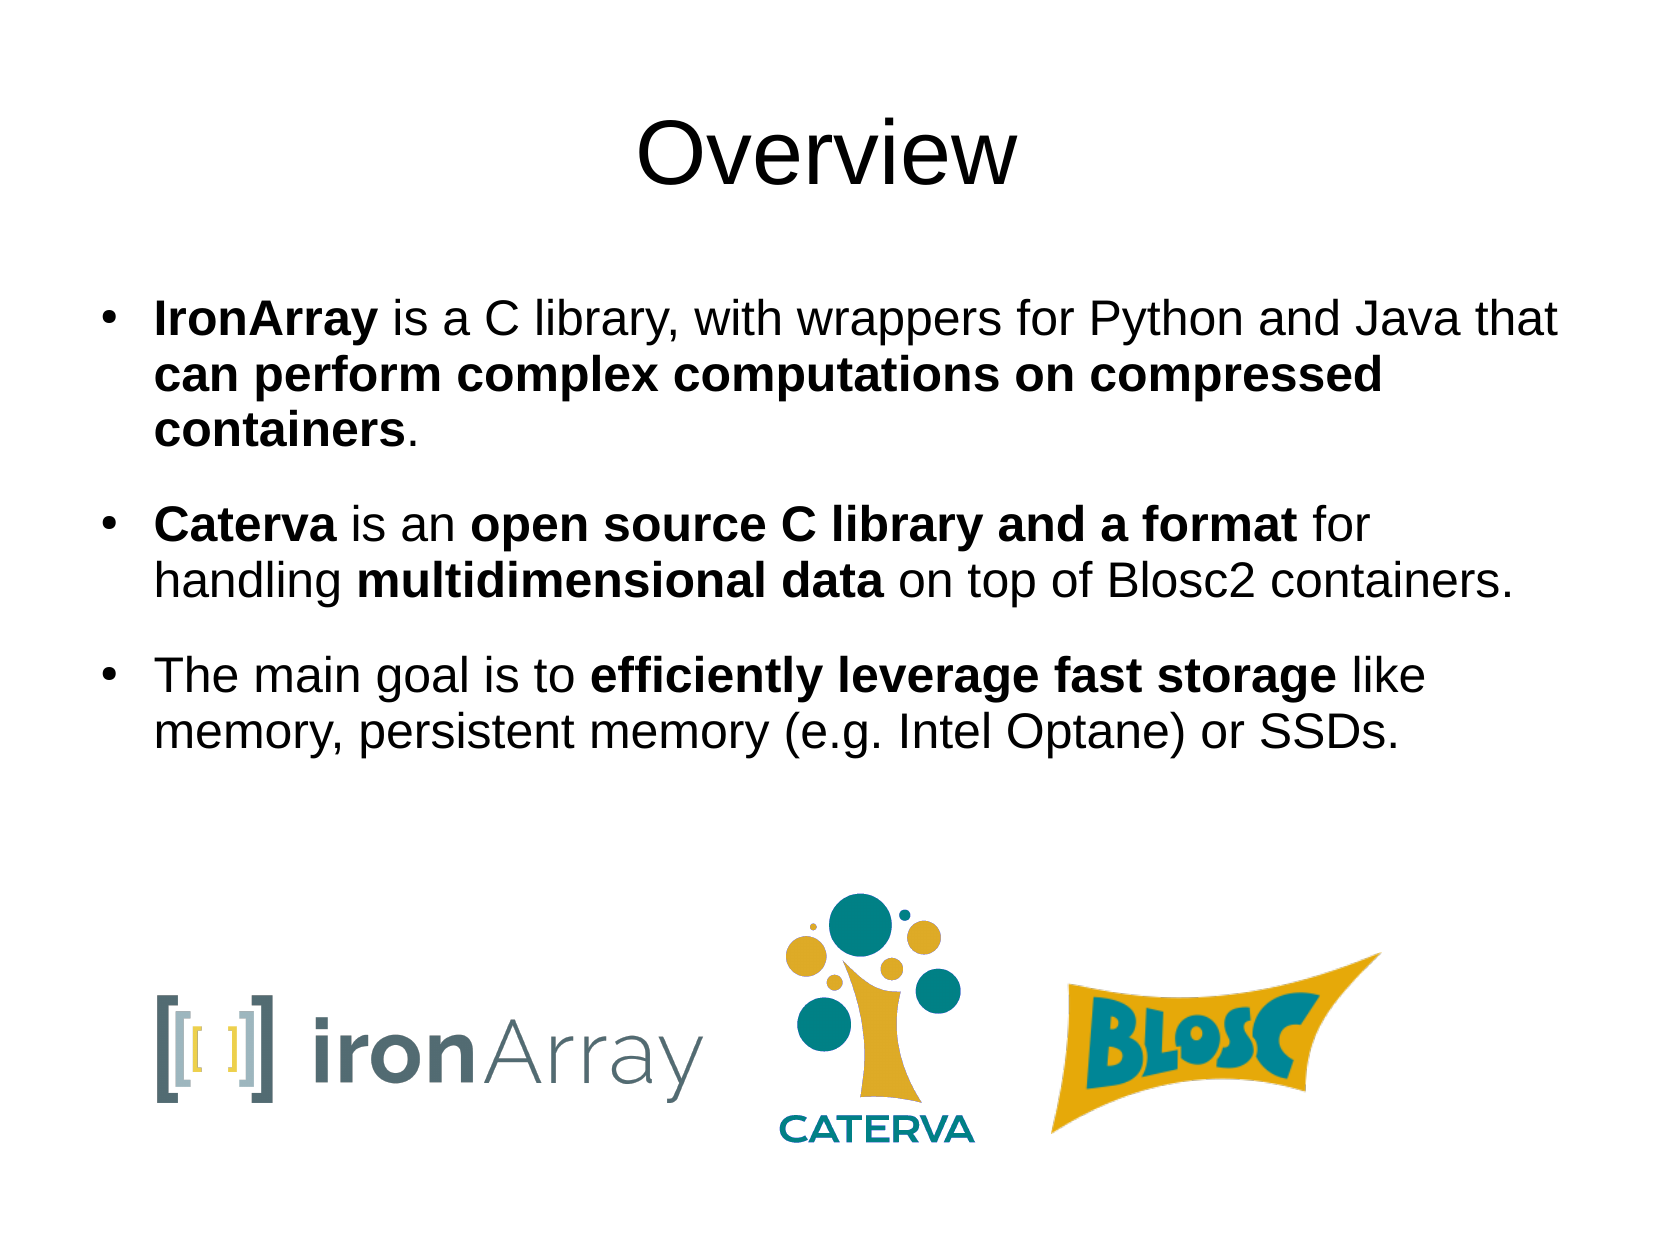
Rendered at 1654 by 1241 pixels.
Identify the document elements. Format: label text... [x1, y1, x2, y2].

title Overview [82, 49, 1571, 257]
list IronArray is a C library, with wrappers for Python and Java that can perform complex computations on compressed containers. Caterva is an open source C library and a format for handling multidimensional data on top of Blosc2 containers. The main goal is to efficiently leverage fast storage like memory, persistent memory (e.g. Intel Optane) or SSDs. [82, 290, 1571, 1010]
picture [141, 887, 1382, 1158]
